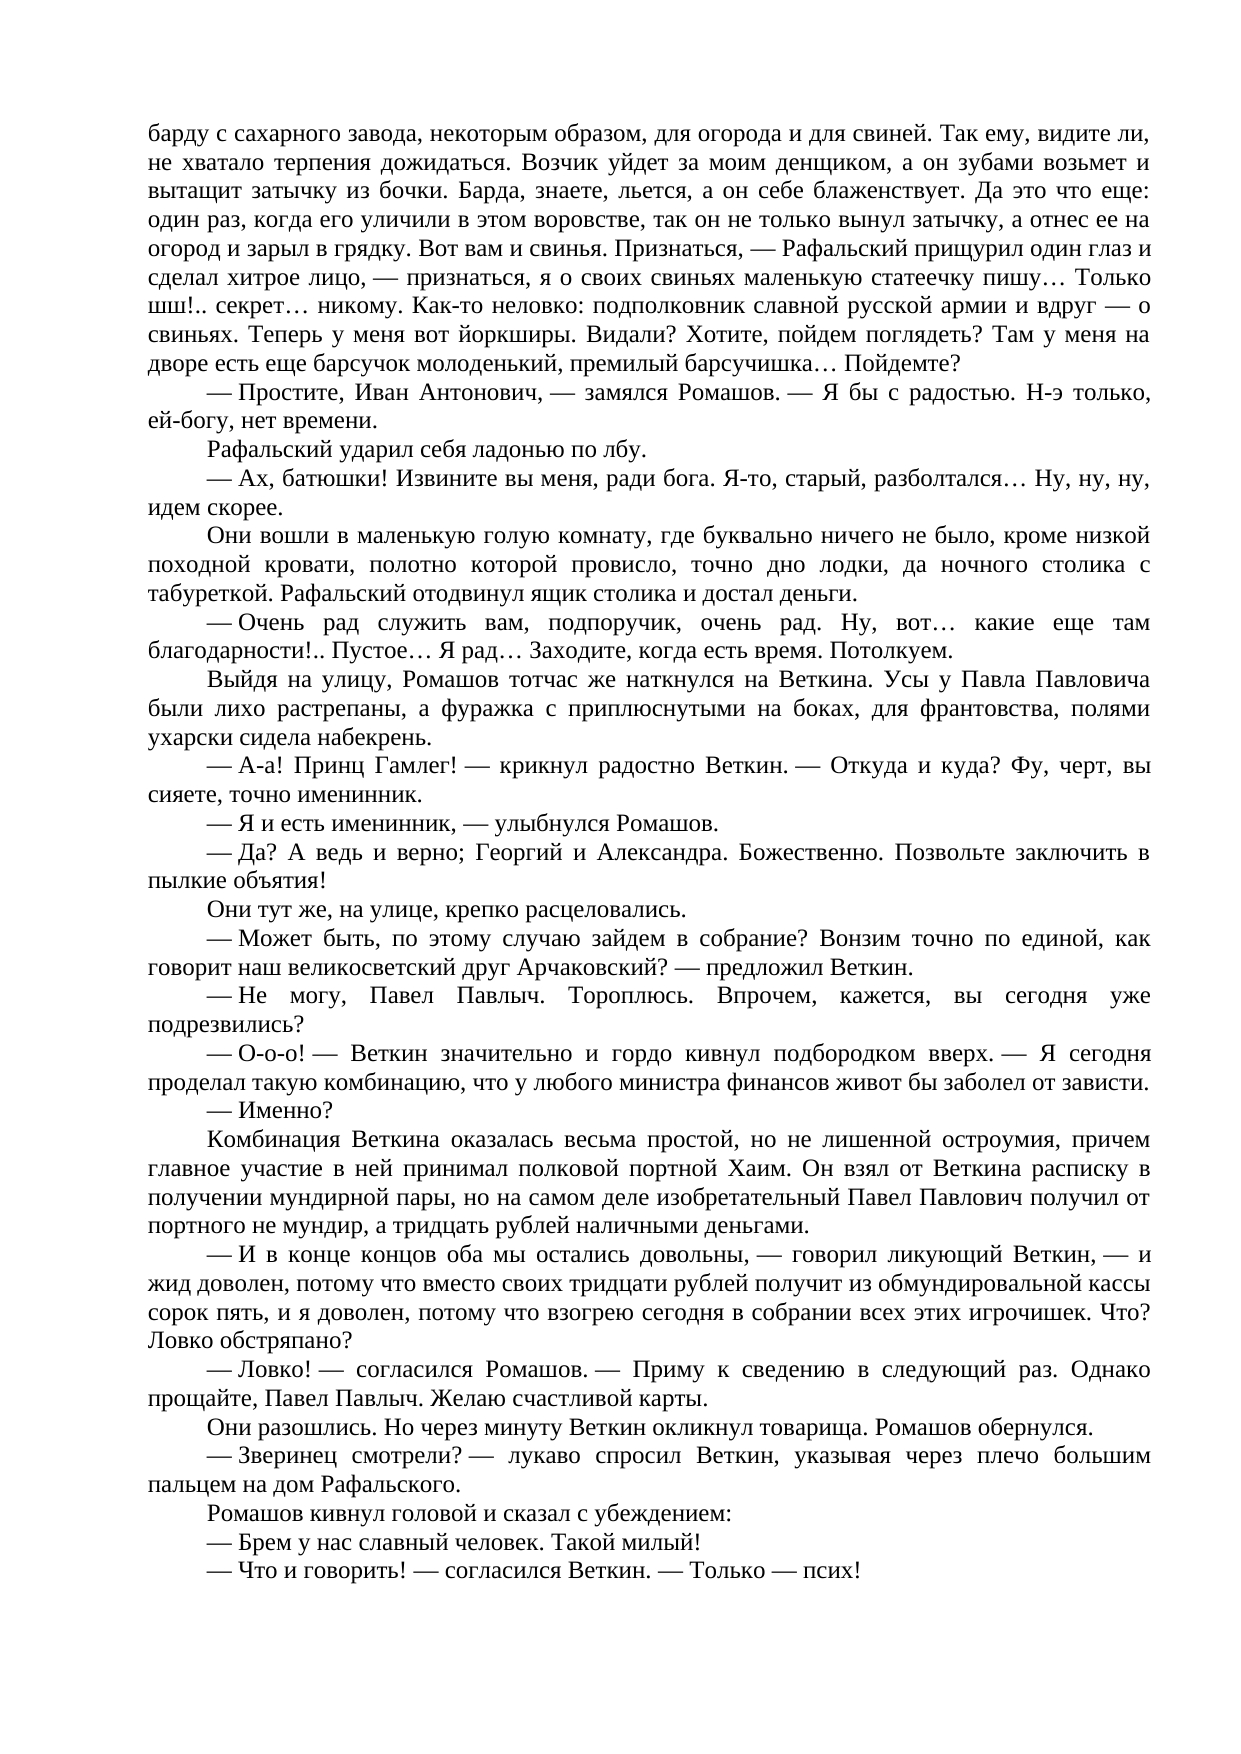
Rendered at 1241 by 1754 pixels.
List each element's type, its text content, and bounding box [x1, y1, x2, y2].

text — О-о-о! — Веткин значительно и гордо кивнул подбородком вверх. — Я сегодня проделал такую комбинацию, что у любого министра финансов живот бы заболел от зависти. [148, 1038, 1152, 1096]
text Ромашов кивнул головой и сказал с убеждением: [148, 1498, 1152, 1527]
text — Зверинец смотрели? — лукаво спросил Веткин, указывая через плечо большим пальцем на дом Рафальского. [148, 1441, 1152, 1498]
text — А-а! Принц Гамлег! — крикнул радостно Веткин. — Откуда и куда? Фу, черт, вы сияете, точно именинник. [148, 751, 1152, 808]
text — Не могу, Павел Павлыч. Тороплюсь. Впрочем, кажется, вы сегодня уже подрезвились? [148, 981, 1152, 1038]
text — Да? А ведь и верно; Георгий и Александра. Божественно. Позвольте заключить в пылкие объятия! [148, 837, 1152, 894]
text Они тут же, на улице, крепко расцеловались. [148, 894, 1152, 923]
text Они вошли в маленькую голую комнату, где буквально ничего не было, кроме низкой походной кровати, полотно которой провисло, точно дно лодки, да ночного столика с табуреткой. Рафальский отодвинул ящик столика и достал деньги. [148, 521, 1152, 607]
text — Может быть, по этому случаю зайдем в собрание? Вонзим точно по единой, как говорит наш великосветский друг Арчаковский? — предложил Веткин. [148, 923, 1152, 981]
text — Что и говорить! — согласился Веткин. — Только — псих! [148, 1556, 1152, 1584]
text Они разошлись. Но через минуту Веткин окликнул товарища. Ромашов обернулся. [148, 1412, 1152, 1441]
text — Ах, батюшки! Извините вы меня, ради бога. Я-то, старый, разболтался… Ну, ну, ну, идем скорее. [148, 463, 1152, 521]
text — Простите, Иван Антонович, — замялся Ромашов. — Я бы с радостью. Н-э только, ей-богу, нет времени. [148, 377, 1152, 434]
text — И в конце концов оба мы остались довольны, — говорил ликующий Веткин, — и жид доволен, потому что вместо своих тридцати рублей получит из обмундировальной кассы сорок пять, и я доволен, потому что взогрею сегодня в собрании всех этих игрочишек. Что? Ловко обстряпано? [148, 1239, 1152, 1354]
text барду с сахарного завода, некоторым образом, для огорода и для свиней. Так ему, видите ли, не хватало терпения дожидаться. Возчик уйдет за моим денщиком, а он зубами возьмет и вытащит затычку из бочки. Барда, знаете, льется, а он себе блаженствует. Да это что еще: один раз, когда его уличили в этом воровстве, так он не только вынул затычку, а отнес ее на огород и зарыл в грядку. Вот вам и свинья. Признаться, — Рафальский прищурил один глаз и сделал хитрое лицо, — признаться, я о своих свиньях маленькую статеечку пишу… Только шш!.. секрет… никому. Как-то неловко: подполковник славной русской армии и вдруг — о свиньях. Теперь у меня вот йоркширы. Видали? Хотите, пойдем поглядеть? Там у меня на дворе есть еще барсучок молоденький, премилый барсучишка… Пойдемте? [148, 118, 1152, 377]
text — Очень рад служить вам, подпоручик, очень рад. Ну, вот… какие еще там благодарности!.. Пустое… Я рад… Заходите, когда есть время. Потолкуем. [148, 607, 1152, 664]
text — Я и есть именинник, — улыбнулся Ромашов. [148, 808, 1152, 837]
text Выйдя на улицу, Ромашов тотчас же наткнулся на Веткина. Усы у Павла Павловича были лихо растрепаны, а фуражка с приплюснутыми на боках, для франтовства, полями ухарски сидела набекрень. [148, 664, 1152, 751]
text Рафальский ударил себя ладонью по лбу. [148, 434, 1152, 463]
text Комбинация Веткина оказалась весьма простой, но не лишенной остроумия, причем главное участие в ней принимал полковой портной Хаим. Он взял от Веткина расписку в получении мундирной пары, но на самом деле изобретательный Павел Павлович получил от портного не мундир, а тридцать рублей наличными деньгами. [148, 1124, 1152, 1239]
text — Именно? [148, 1096, 1152, 1124]
text — Брем у нас славный человек. Такой милый! [148, 1527, 1152, 1556]
text — Ловко! — согласился Ромашов. — Приму к сведению в следующий раз. Однако прощайте, Павел Павлыч. Желаю счастливой карты. [148, 1354, 1152, 1412]
